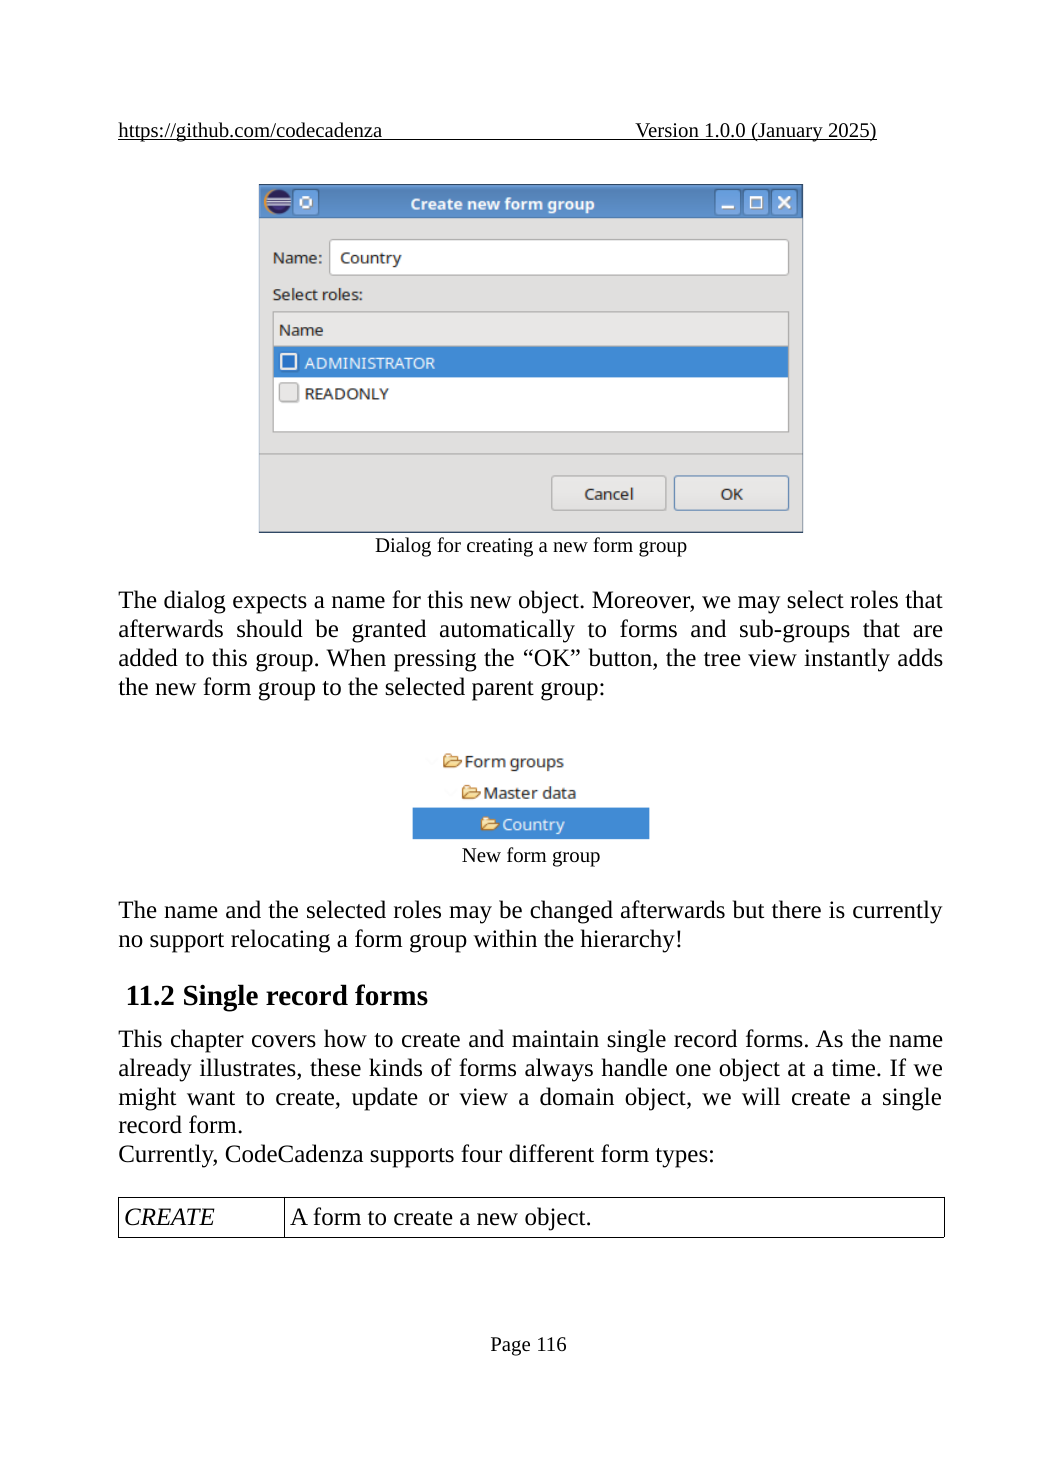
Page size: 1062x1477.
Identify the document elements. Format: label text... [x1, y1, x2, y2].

text Currently, CodeCadenza supports four different form types: [118, 1139, 944, 1168]
table_header CREATE [119, 1198, 284, 1237]
picture [412, 741, 650, 843]
table_header A form to create a new object. [285, 1198, 944, 1237]
text This chapter covers how to create and maintain single record forms. As the name already illustrates, these kinds of forms always handle one object at a time. If we might want to create, update or view a domain object, we will create a single record form. [118, 1024, 944, 1139]
picture [258, 184, 804, 533]
text The name and the selected roles may be changed afterwards but there is currently no support relocating a form group within the hierarchy! [118, 896, 944, 953]
text Dialog for creating a new form group [259, 533, 803, 557]
text New form group [412, 843, 649, 867]
text The dialog expects a name for this new object. Moreover, we may select roles that afterwards should be granted automatically to forms and sub-groups that are added to this group. When pressing the “OK” button, the tree view instantly adds the new form group to the selected parent group: [118, 586, 944, 701]
subtitle Single record forms [118, 978, 944, 1012]
